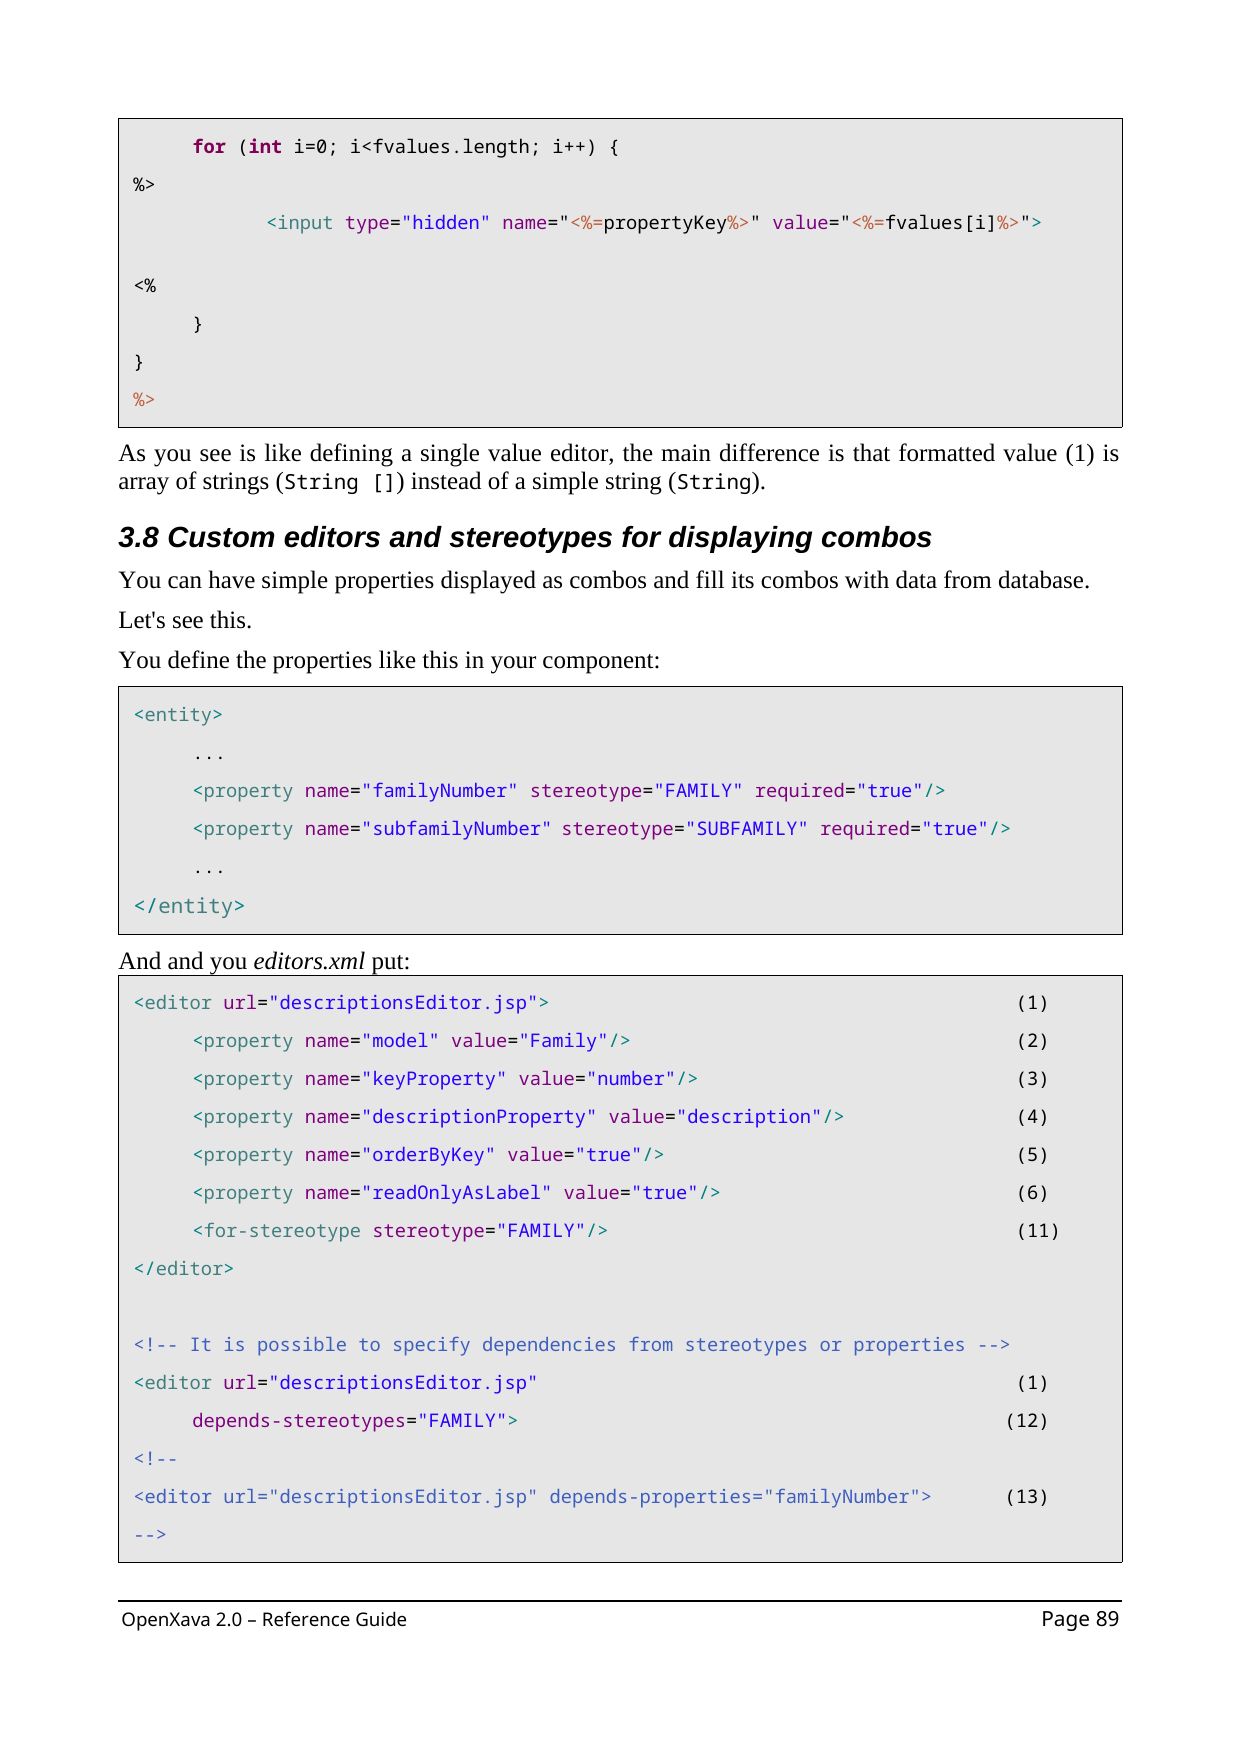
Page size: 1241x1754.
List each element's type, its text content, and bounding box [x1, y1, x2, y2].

text You define the properties like this in your component: [118, 646, 1122, 674]
text <property name="orderByKey" value="true"/> (5) [119, 1127, 1122, 1165]
text You can have simple properties displayed as combos and fill its combos with data from database. [118, 566, 1122, 593]
text <property name="familyNumber" stereotype="FAMILY" required="true"/> [119, 762, 1122, 800]
text <property name="model" value="Family"/> (2) [119, 1013, 1122, 1051]
text <entity> [119, 687, 1122, 724]
text <input type="hidden" name="<%=propertyKey%>" value="<%=fvalues[i]%>"> [119, 194, 1122, 258]
text <!-- [119, 1431, 1122, 1469]
text As you see is like defining a single value editor, the main difference is that formatted value (1) is array of strings (String []) instead of a simple string (String). [118, 439, 1122, 496]
text Let's see this. [118, 606, 1122, 634]
text depends-stereotypes="FAMILY"> (12) [119, 1393, 1122, 1431]
text <property name="readOnlyAsLabel" value="true"/> (6) [119, 1165, 1122, 1203]
text %> [119, 156, 1122, 194]
text <property name="keyProperty" value="number"/> (3) [119, 1051, 1122, 1089]
text <editor url="descriptionsEditor.jsp"> (1) [119, 976, 1122, 1013]
text for (int i=0; i<fvalues.length; i++) { [119, 119, 1122, 156]
text <!-- It is possible to specify dependencies from stereotypes or properties --> [119, 1317, 1122, 1355]
text } [119, 334, 1122, 372]
text ... [119, 724, 1122, 762]
text <% [119, 258, 1122, 296]
text ... [119, 838, 1122, 876]
text And and you editors.xml put: [118, 947, 1122, 975]
text --> [119, 1507, 1122, 1562]
text <property name="subfamilyNumber" stereotype="SUBFAMILY" required="true"/> [119, 800, 1122, 838]
subtitle Custom editors and stereotypes for displaying combos [118, 521, 1122, 553]
text } [119, 296, 1122, 334]
text <editor url="descriptionsEditor.jsp" (1) [119, 1355, 1122, 1393]
text <property name="descriptionProperty" value="description"/> (4) [119, 1089, 1122, 1127]
text </editor> [119, 1241, 1122, 1279]
text <for-stereotype stereotype="FAMILY"/> (11) [119, 1203, 1122, 1241]
text <editor url="descriptionsEditor.jsp" depends-properties="familyNumber"> (13) [119, 1469, 1122, 1507]
text </entity> [119, 876, 1122, 934]
text %> [119, 372, 1122, 427]
